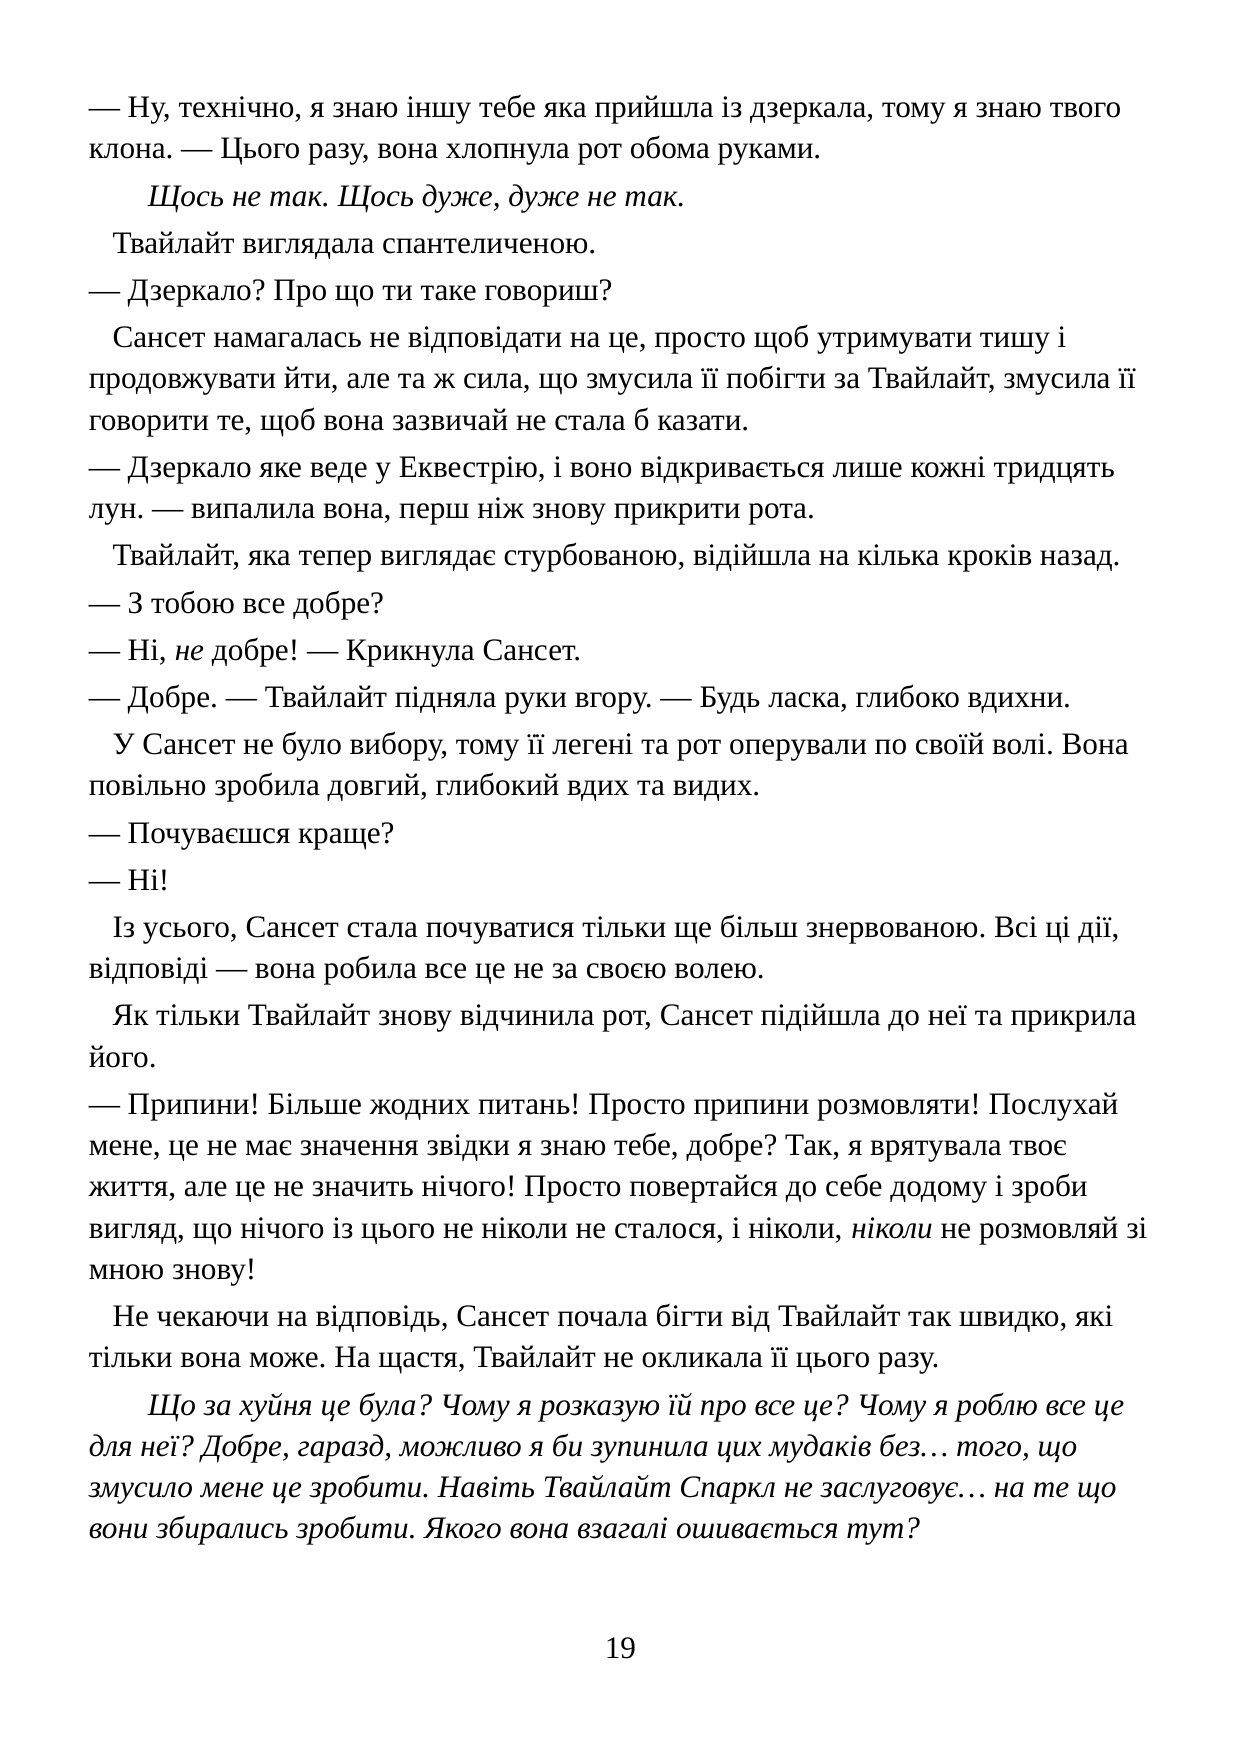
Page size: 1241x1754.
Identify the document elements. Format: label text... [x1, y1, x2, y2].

text Не чекаючи на відповідь, Сансет почала бігти від Твайлайт так швидко, які тільки вона може. На щастя, Твайлайт не окликала її цього разу. [88, 1297, 1152, 1374]
text — Ну, технічно, я знаю іншу тебе яка прийшла із дзеркала, тому я знаю твого клона. — Цього разу, вона хлопнула рот обома руками. [88, 88, 1152, 166]
text — Дзеркало? Про що ти таке говориш? [88, 271, 1152, 307]
text Щось не так. Щось дуже, дуже не так. [88, 177, 1152, 213]
text Твайлайт, яка тепер виглядає стурбованою, відійшла на кілька кроків назад. [88, 537, 1152, 573]
text — З тобою все добре? [88, 584, 1152, 620]
text — Почуваєшся краще? [88, 814, 1152, 850]
text — Ні, не добре! — Крикнула Сансет. [88, 631, 1152, 667]
text — Припини! Більше жодних питань! Просто припини розмовляти! Послухай мене, це не має значення звідки я знаю тебе, добре? Так, я врятувала твоє життя, але це не значить нічого! Просто повертайся до себе додому і зроби вигляд, що нічого із цього не ніколи не сталося, і ніколи, ніколи не розмовляй зі мною знову! [88, 1085, 1152, 1286]
text У Сансет не було вибору, тому її легені та рот оперували по своїй волі. Вона повільно зробила довгий, глибокий вдих та видих. [88, 725, 1152, 803]
text Що за хуйня це була? Чому я розказую їй про все це? Чому я роблю все це для неї? Добре, гаразд, можливо я би зупинила цих мудаків без… того, що змусило мене це зробити. Навіть Твайлайт Спаркл не заслуговує… на те що вони збирались зробити. Якого вона взагалі ошивається тут? [88, 1386, 1152, 1545]
text — Дзеркало яке веде у Еквестрію, і воно відкривається лише кожні тридцять лун. — випалила вона, перш ніж знову прикрити рота. [88, 448, 1152, 525]
text Твайлайт виглядала спантеличеною. [88, 224, 1152, 260]
text Із усього, Сансет стала почуватися тільки ще більш знервованою. Всі ці дії, відповіді — вона робила все це не за своєю волею. [88, 908, 1152, 985]
text — Ні! [88, 861, 1152, 897]
text Сансет намагалась не відповідати на це, просто щоб утримувати тишу і продовжувати йти, але та ж сила, що змусила її побігти за Твайлайт, змусила її говорити те, щоб вона зазвичай не стала б казати. [88, 318, 1152, 437]
text — Добре. — Твайлайт підняла руки вгору. — Будь ласка, глибоко вдихни. [88, 678, 1152, 714]
text Як тільки Твайлайт знову відчинила рот, Сансет підійшла до неї та прикрила його. [88, 997, 1152, 1074]
